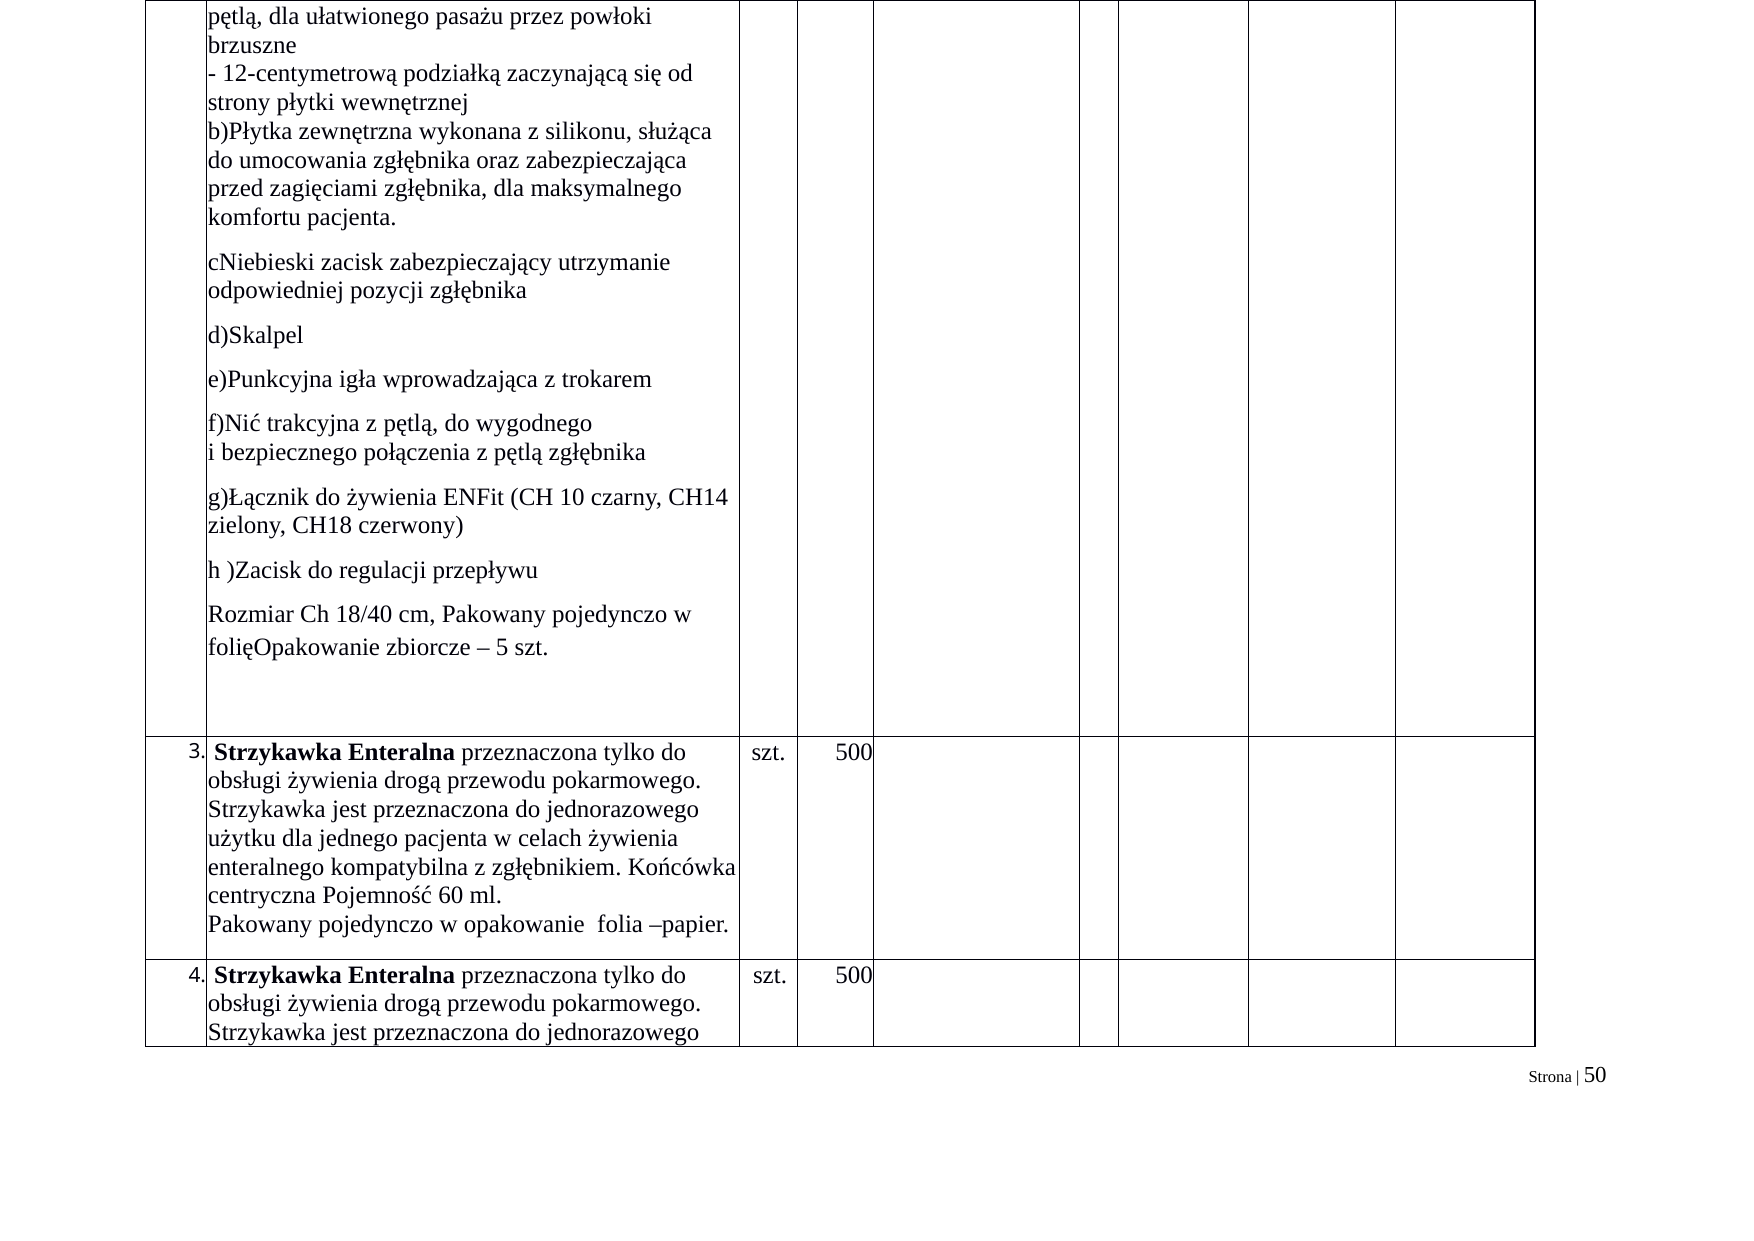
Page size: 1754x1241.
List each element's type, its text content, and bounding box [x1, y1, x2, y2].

table_cell [1396, 737, 1534, 959]
table_cell pętlą, dla ułatwionego pasażu przez powłoki brzuszne - 12-centymetrową podziałką zaczynającą się od strony płytki wewnętrznej b)Płytka zewnętrzna wykonana z silikonu, służąca do umocowania zgłębnika oraz zabezpieczająca przed zagięciami zgłębnika, dla maksymalnego komfortu pacjenta. cNiebieski zacisk zabezpieczający utrzymanie odpowiedniej pozycji zgłębnika d)Skalpel e)Punkcyjna igła wprowadzająca z trokarem f)Nić trakcyjna z pętlą, do wygodnego i bezpiecznego połączenia z pętlą zgłębnika g)Łącznik do żywienia ENFit (CH 10 czarny, CH14 zielony, CH18 czerwony) h )Zacisk do regulacji przepływu Rozmiar Ch 18/40 cm, Pakowany pojedynczo w folięOpakowanie zbiorcze – 5 szt. [207, 1, 739, 736]
table_cell [1396, 1, 1534, 736]
table_cell szt. [740, 960, 797, 1046]
table_cell [1249, 1, 1395, 736]
table_cell [146, 1, 206, 736]
table_cell [1396, 960, 1534, 1046]
table_cell 3. [146, 737, 206, 959]
table_cell [1080, 1, 1118, 736]
table_cell [874, 737, 1079, 959]
table_cell [1119, 960, 1248, 1046]
table_cell [874, 1, 1079, 736]
table_cell 500 [798, 960, 873, 1046]
table_cell [1249, 737, 1395, 959]
table_cell [798, 1, 873, 736]
table_cell [1119, 1, 1248, 736]
table_cell [1249, 960, 1395, 1046]
table_cell [1080, 960, 1118, 1046]
table_cell [874, 960, 1079, 1046]
table_cell [740, 1, 797, 736]
table_cell [1080, 737, 1118, 959]
table_cell [1119, 737, 1248, 959]
table_cell Strzykawka Enteralna przeznaczona tylko do obsługi żywienia drogą przewodu pokarmowego. Strzykawka jest przeznaczona do jednorazowego [207, 960, 739, 1046]
table_cell Strzykawka Enteralna przeznaczona tylko do obsługi żywienia drogą przewodu pokarmowego. Strzykawka jest przeznaczona do jednorazowego użytku dla jednego pacjenta w celach żywienia enteralnego kompatybilna z zgłębnikiem. Końcówka centryczna Pojemność 60 ml. Pakowany pojedynczo w opakowanie folia –papier. [207, 737, 739, 959]
table_cell szt. [740, 737, 797, 959]
table_cell 500 [798, 737, 873, 959]
table_cell 4. [146, 960, 206, 1046]
